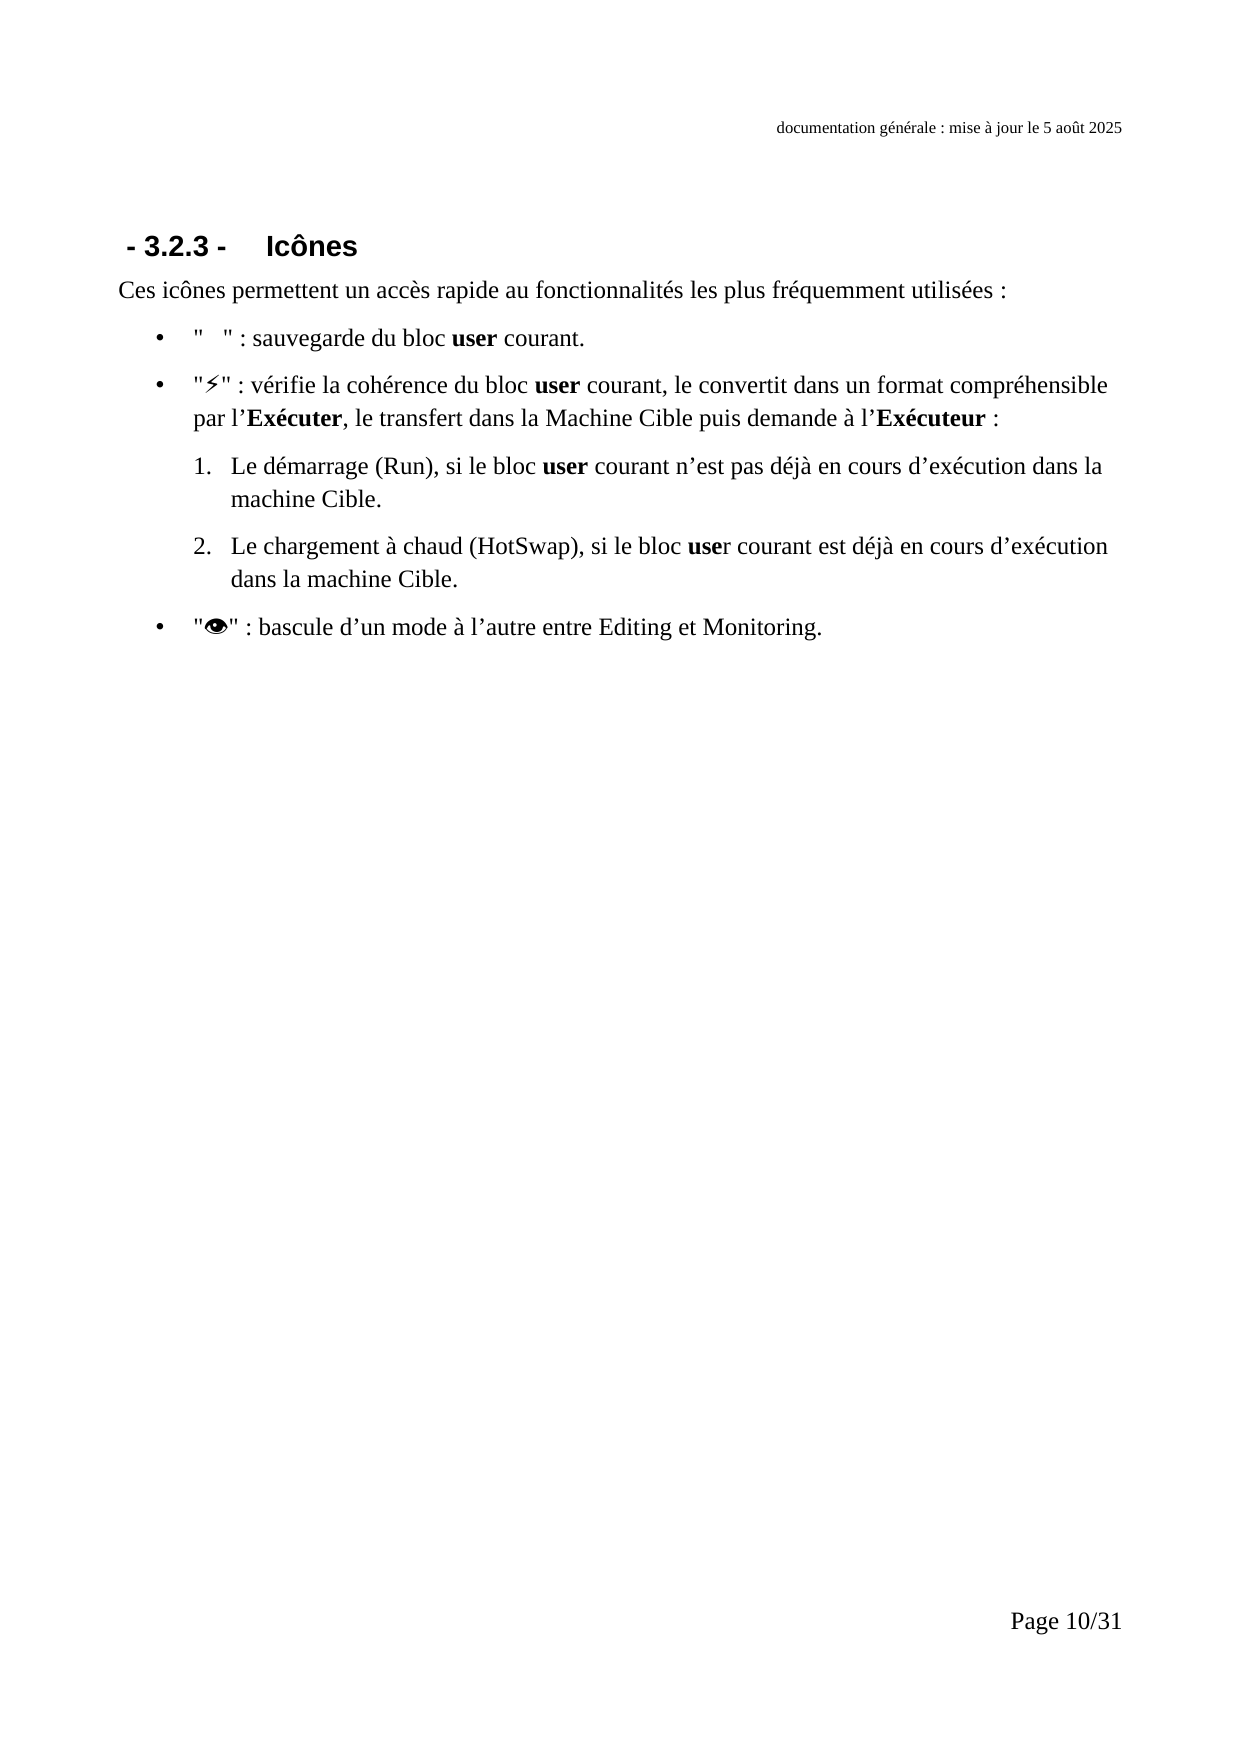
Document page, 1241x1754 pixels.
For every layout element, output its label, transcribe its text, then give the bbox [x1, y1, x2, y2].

list Le démarrage (Run), si le bloc user courant n’est pas déjà en cours d’exécution dans la machine Cible. [193, 451, 1122, 513]
list Le chargement à chaud (HotSwap), si le bloc user courant est déjà en cours d’exécution dans la machine Cible. [193, 531, 1122, 593]
list "⚡" : vérifie la cohérence du bloc user courant, le convertit dans un format compréhensible par l’Exécuter, le transfert dans la Machine Cible puis demande à l’Exécuteur : [156, 370, 1122, 432]
text Ces icônes permettent un accès rapide au fonctionnalités les plus fréquemment utilisées : [118, 275, 1122, 304]
subtitle Icônes [118, 229, 1122, 262]
list "💾" : sauvegarde du bloc user courant. [156, 323, 1122, 351]
list "👁️" : bascule d’un mode à l’autre entre Editing et Monitoring. [156, 612, 1122, 641]
